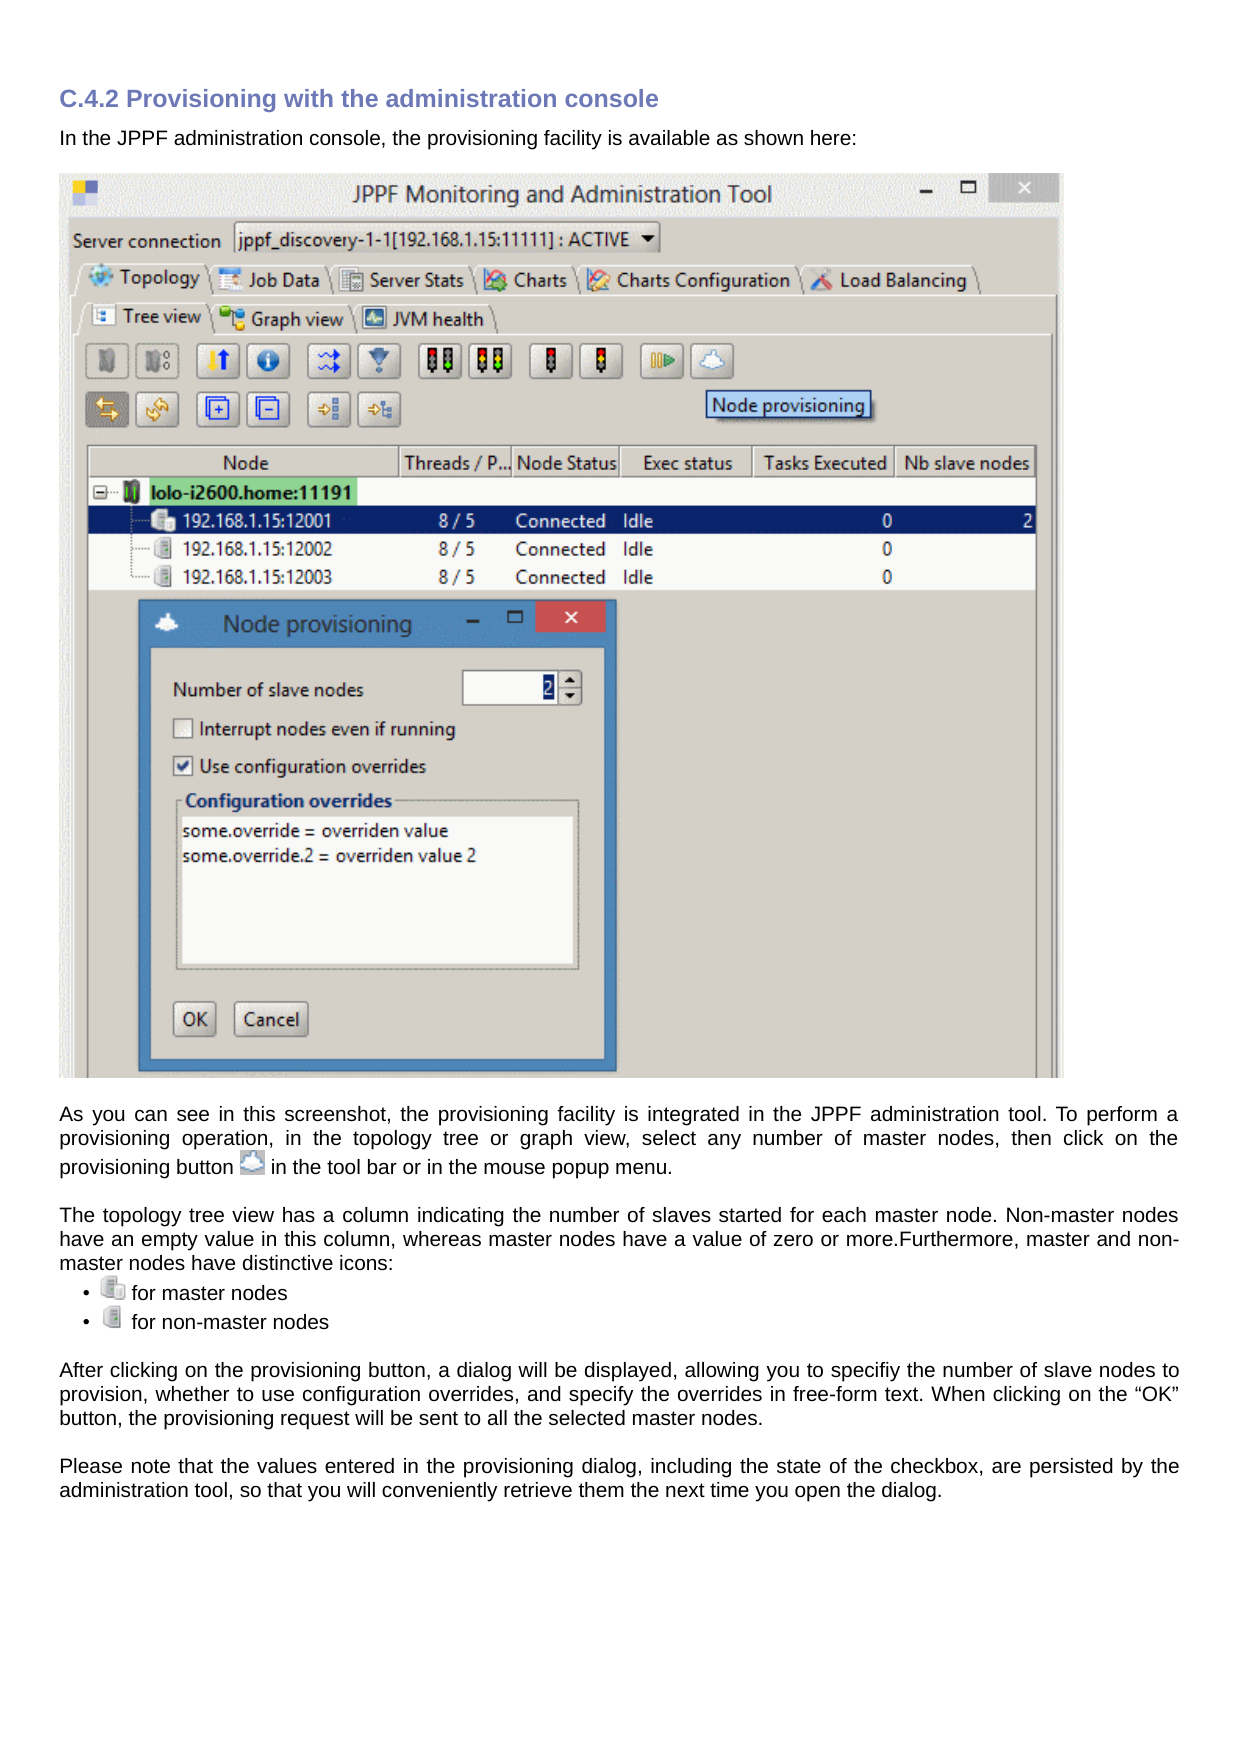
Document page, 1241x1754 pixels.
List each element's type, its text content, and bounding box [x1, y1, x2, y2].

text As you can see in this screenshot, the provisioning facility is integrated in the JPPF administration tool. To perform a provisioning operation, in the topology tree or graph view, select any number of master nodes, then click on the provisioning button in the tool bar or in the mouse popup menu. [59, 1102, 1181, 1179]
text In the JPPF administration console, the provisioning facility is available as shown here: [59, 125, 1181, 149]
list for non-master nodes [83, 1304, 1181, 1334]
list for master nodes [83, 1275, 1181, 1304]
picture [59, 173, 1064, 1078]
text Please note that the values entered in the provisioning dialog, including the state of the checkbox, are persisted by the administration tool, so that you will conveniently retrieve them the next time you open the dialog. [59, 1454, 1181, 1502]
picture [100, 1275, 126, 1300]
subtitle Provisioning with the administration console [59, 84, 1181, 113]
text After clicking on the provisioning button, a dialog will be displayed, allowing you to specifiy the number of slave nodes to provision, whether to use configuration overrides, and specify the overrides in free-form text. When clicking on the “OK” button, the provisioning request will be sent to all the selected master nodes. [59, 1358, 1181, 1430]
picture [239, 1149, 265, 1175]
text The topology tree view has a column indicating the number of slaves started for each master node. Non-master nodes have an empty value in this column, whereas master nodes have a value of zero or more.Furthermore, master and non-master nodes have distinctive icons: [59, 1203, 1181, 1275]
picture [100, 1304, 126, 1330]
